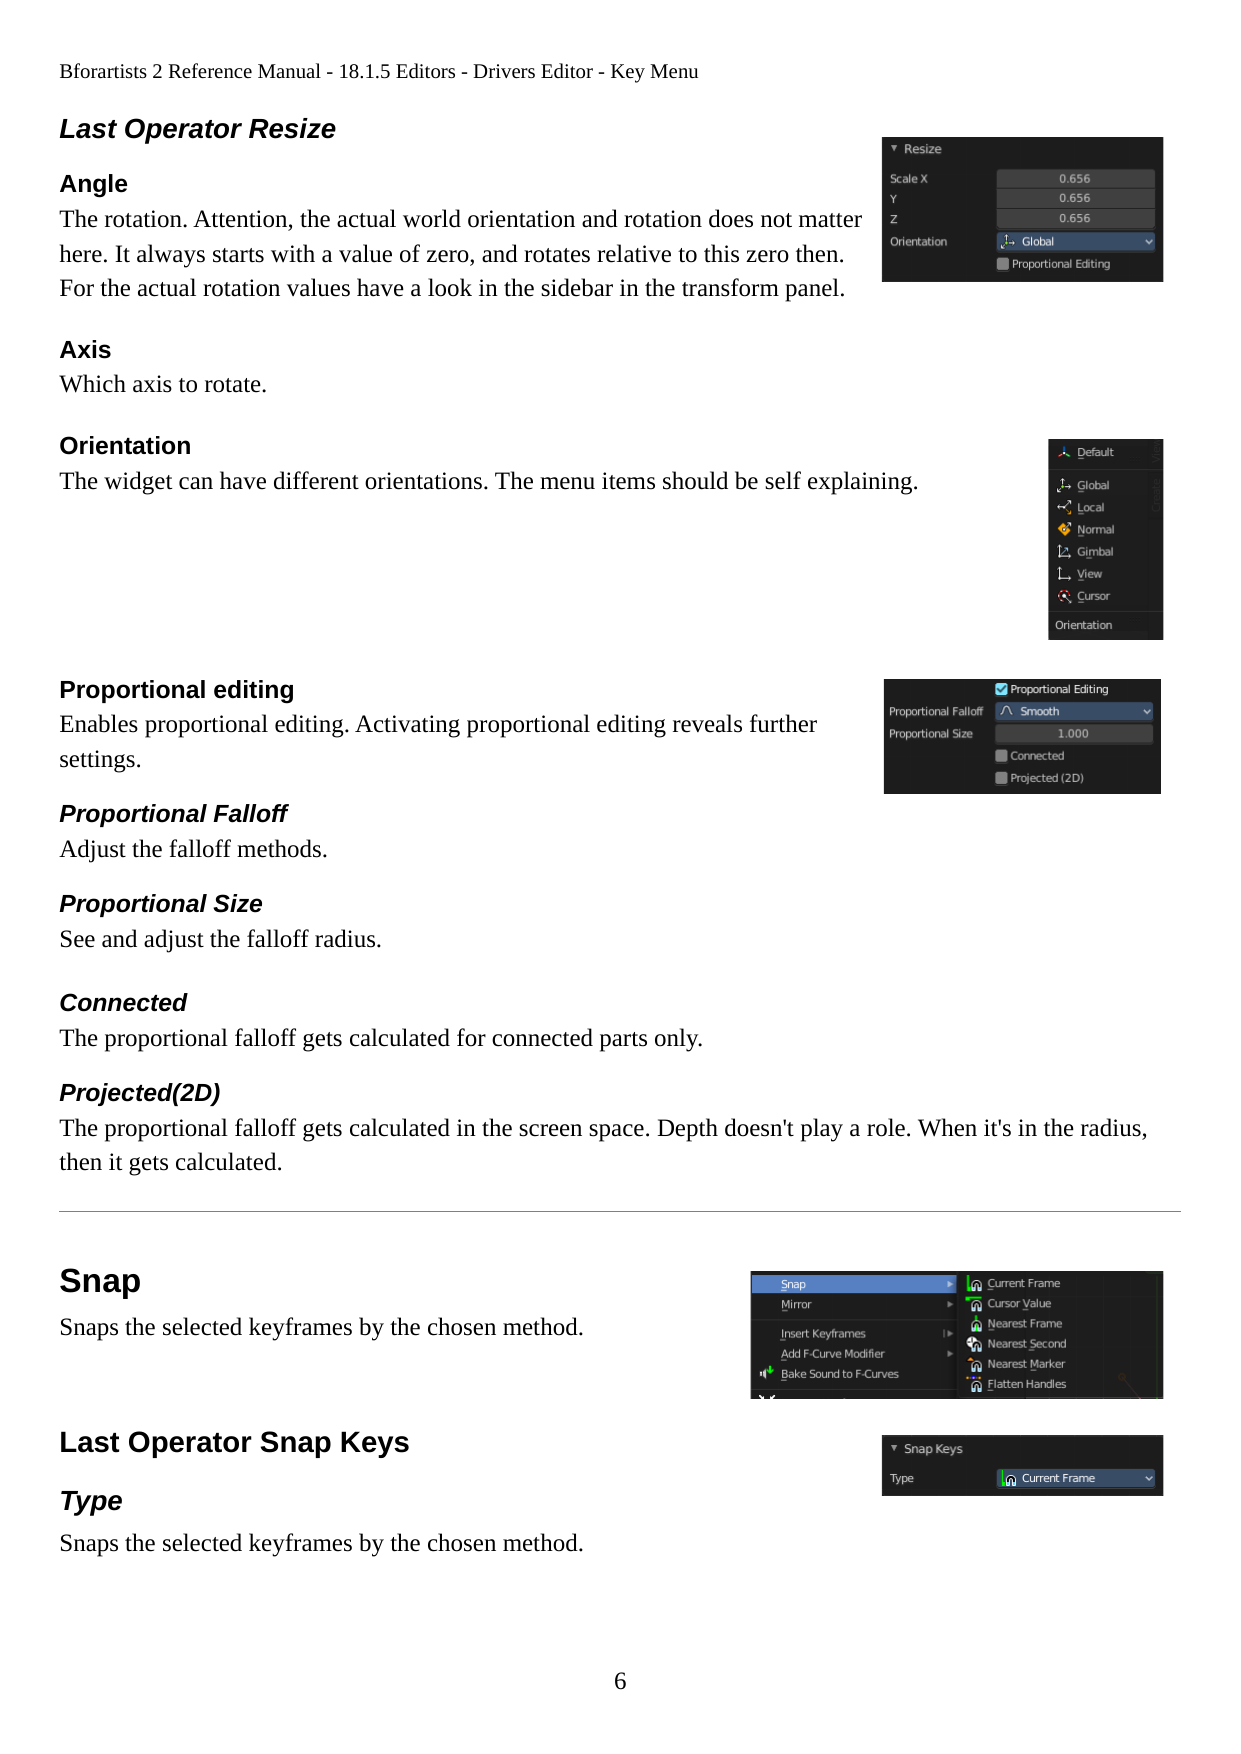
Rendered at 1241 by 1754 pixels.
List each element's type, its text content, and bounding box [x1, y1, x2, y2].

subtitle Connected [59, 988, 1181, 1016]
text Which axis to rotate. [59, 369, 1181, 398]
subtitle Orientation [59, 431, 1181, 460]
text The widget can have different orientations. The menu items should be self explaining. [59, 466, 1048, 495]
subtitle [1164, 169, 1181, 198]
text Snaps the selected keyframes by the chosen method. [59, 1528, 1181, 1557]
subtitle Snap [59, 1261, 1181, 1300]
subtitle Proportional editing [59, 675, 1181, 703]
text The rotation. Attention, the actual world orientation and rotation does not matter here. It always starts with a value of zero, and rotates relative to this zero then. For the actual rotation values have a look in the sidebar in the transform panel. [59, 204, 1181, 302]
picture [750, 1271, 1164, 1399]
text The proportional falloff gets calculated in the screen space. Depth doesn't play a role. When it's in the radius, then it gets calculated. [59, 1113, 1181, 1176]
subtitle Angle [59, 169, 881, 198]
picture [881, 137, 1164, 282]
subtitle Proportional Falloff [59, 799, 1181, 828]
picture [883, 679, 1161, 794]
text Adjust the falloff methods. [59, 834, 1181, 863]
text Snaps the selected keyframes by the chosen method. [59, 1312, 750, 1341]
text Enables proportional editing. Activating proportional editing reveals further settings. [59, 709, 883, 773]
picture [1048, 439, 1164, 640]
subtitle Axis [59, 335, 1181, 363]
subtitle Projected(2D) [59, 1078, 1181, 1107]
text See and adjust the falloff radius. [59, 924, 1181, 953]
subtitle Last Operator Resize [59, 113, 1181, 144]
subtitle Proportional Size [59, 889, 1181, 918]
subtitle Last Operator Snap Keys [59, 1425, 1181, 1459]
picture [881, 1435, 1164, 1496]
text The proportional falloff gets calculated for connected parts only. [59, 1023, 1181, 1051]
subtitle Type [59, 1484, 1181, 1516]
